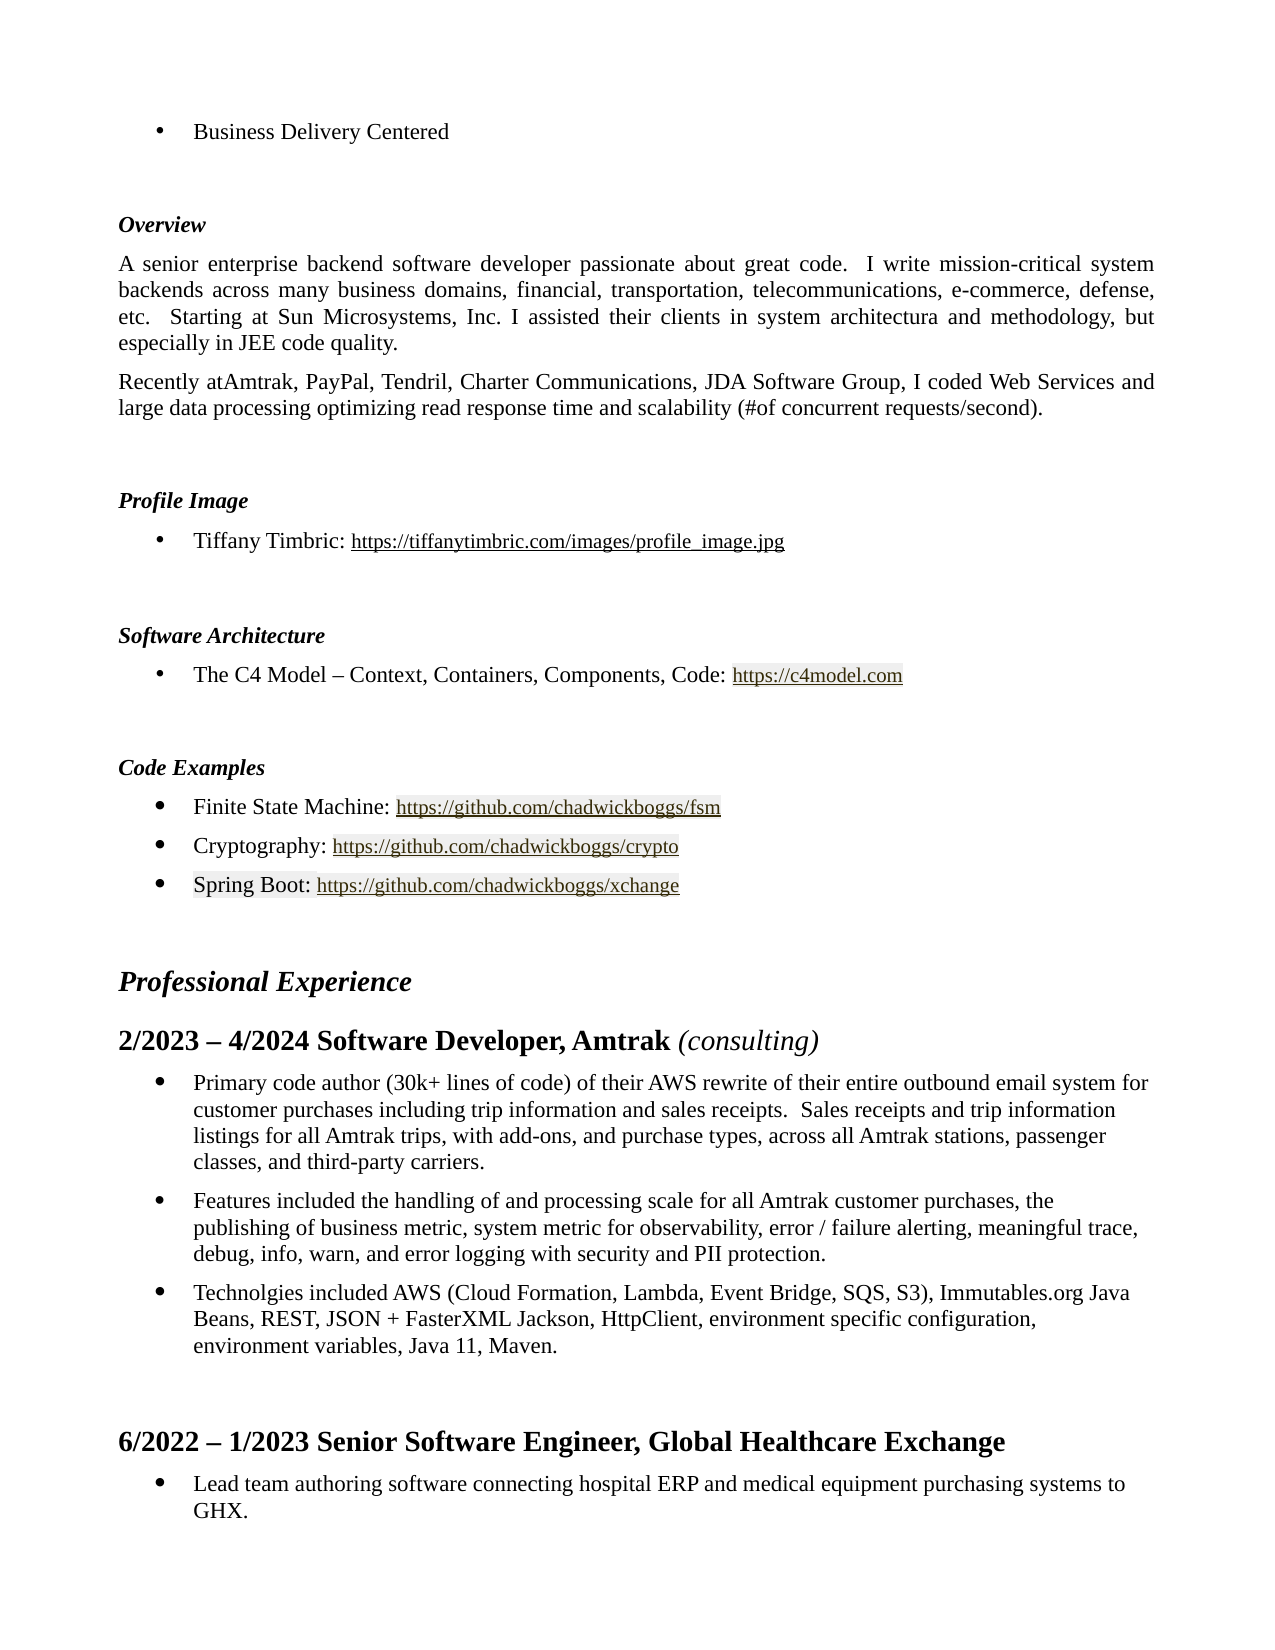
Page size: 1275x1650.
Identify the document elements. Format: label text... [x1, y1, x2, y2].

list Lead team authoring software connecting hospital ERP and medical equipment purchasing systems to GHX. [156, 1471, 1157, 1524]
list Spring Boot: https://github.com/chadwickboggs/xchange [156, 871, 1157, 898]
subtitle Code Examples [118, 754, 1157, 780]
list Primary code author (30k+ lines of code) of their AWS rewrite of their entire outbound email system for customer purchases including trip information and sales receipts. Sales receipts and trip information listings for all Amtrak trips, with add-ons, and purchase types, across all Amtrak stations, passenger classes, and third-party carriers. [156, 1069, 1157, 1175]
list Cryptography: https://github.com/chadwickboggs/crypto [156, 832, 1157, 859]
list Business Delivery Centered [156, 118, 1157, 145]
subtitle Profile Image [118, 487, 1157, 513]
subtitle 6/2022 – 1/2023 Senior Software Engineer, Global Healthcare Exchange [118, 1424, 1157, 1458]
subtitle Software Architecture [118, 622, 1157, 648]
list Features included the handling of and processing scale for all Amtrak customer purchases, the publishing of business metric, system metric for observability, error / failure alerting, meaningful trace, debug, info, warn, and error logging with security and PII protection. [156, 1187, 1157, 1266]
text A senior enterprise backend software developer passionate about great code. I write mission-critical system backends across many business domains, financial, transportation, telecommunications, e-commerce, defense, etc. Starting at Sun Microsystems, Inc. I assisted their clients in system architectura and methodology, but especially in JEE code quality. [118, 250, 1157, 355]
list Technolgies included AWS (Cloud Formation, Lambda, Event Bridge, SQS, S3), Immutables.org Java Beans, REST, JSON + FasterXML Jackson, HttpClient, environment specific configuration, environment variables, Java 11, Maven. [156, 1279, 1157, 1358]
list Finite State Machine: https://github.com/chadwickboggs/fsm [156, 793, 1157, 819]
subtitle Overview [118, 211, 1157, 237]
list The C4 Model – Context, Containers, Components, Code: https://c4model.com [156, 661, 1157, 688]
subtitle 2/2023 – 4/2024 Software Developer, Amtrak (consulting) [118, 1023, 1157, 1056]
text Recently atAmtrak, PayPal, Tendril, Charter Communications, JDA Software Group, I coded Web Services and large data processing optimizing read response time and scalability (#of concurrent requests/second). [118, 368, 1157, 421]
subtitle Professional Experience [118, 964, 1157, 998]
list Tiffany Timbric: https://tiffanytimbric.com/images/profile_image.jpg [156, 526, 1157, 554]
